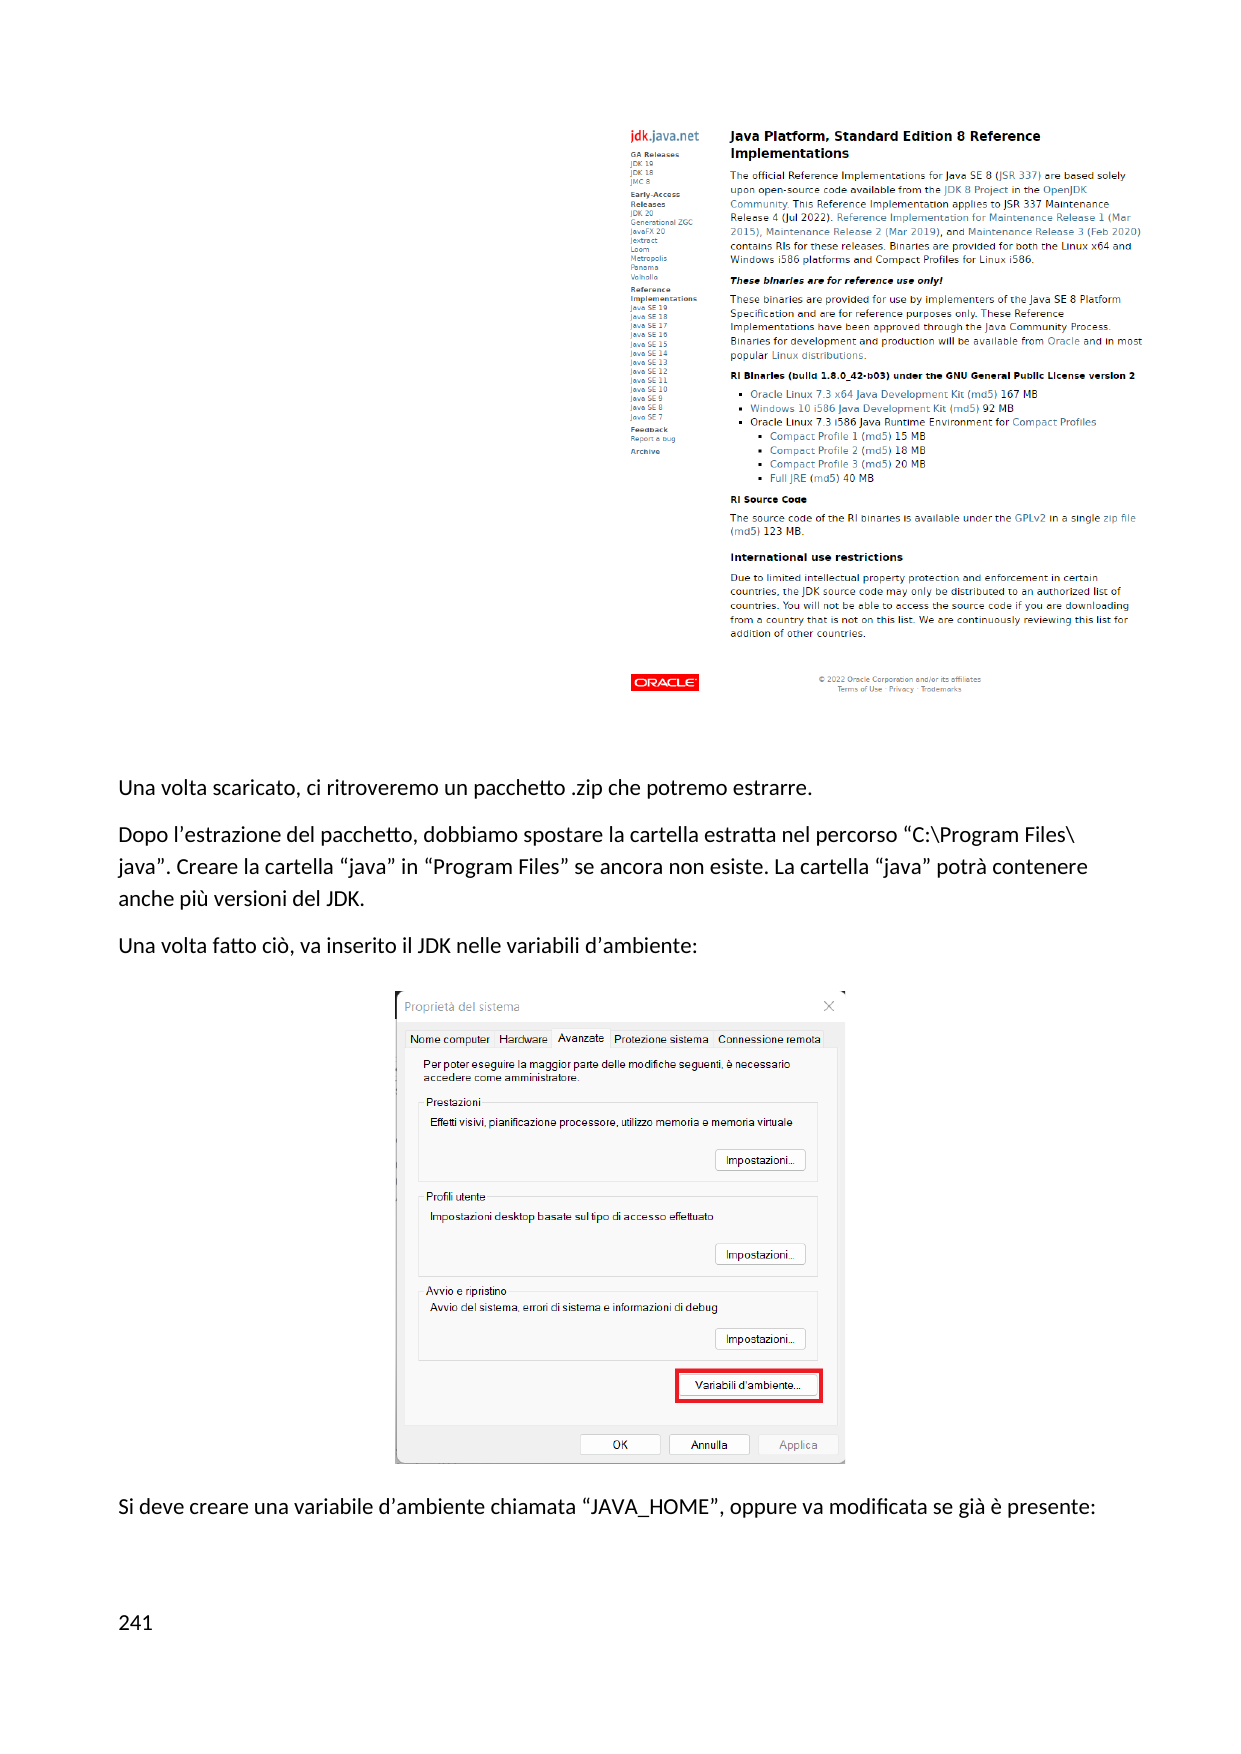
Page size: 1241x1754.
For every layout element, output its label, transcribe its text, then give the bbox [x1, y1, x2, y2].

text Una volta scaricato, ci ritroveremo un pacchetto .zip che potremo estrarre. [118, 773, 1122, 801]
text Si deve creare una variabile d’ambiente chiamata “JAVA_HOME”, oppure va modificata se già è presente: [118, 1492, 1122, 1520]
picture [620, 118, 1241, 727]
text Una volta fatto ciò, va inserito il JDK nelle variabili d’ambiente: [118, 931, 1122, 959]
picture [395, 991, 846, 1464]
text Dopo l’estrazione del pacchetto, dobbiamo spostare la cartella estratta nel percorso “C:\Program Files\java”. Creare la cartella “java” in “Program Files” se ancora non esiste. La cartella “java” potrà contenere anche più versioni del JDK. [118, 820, 1122, 912]
